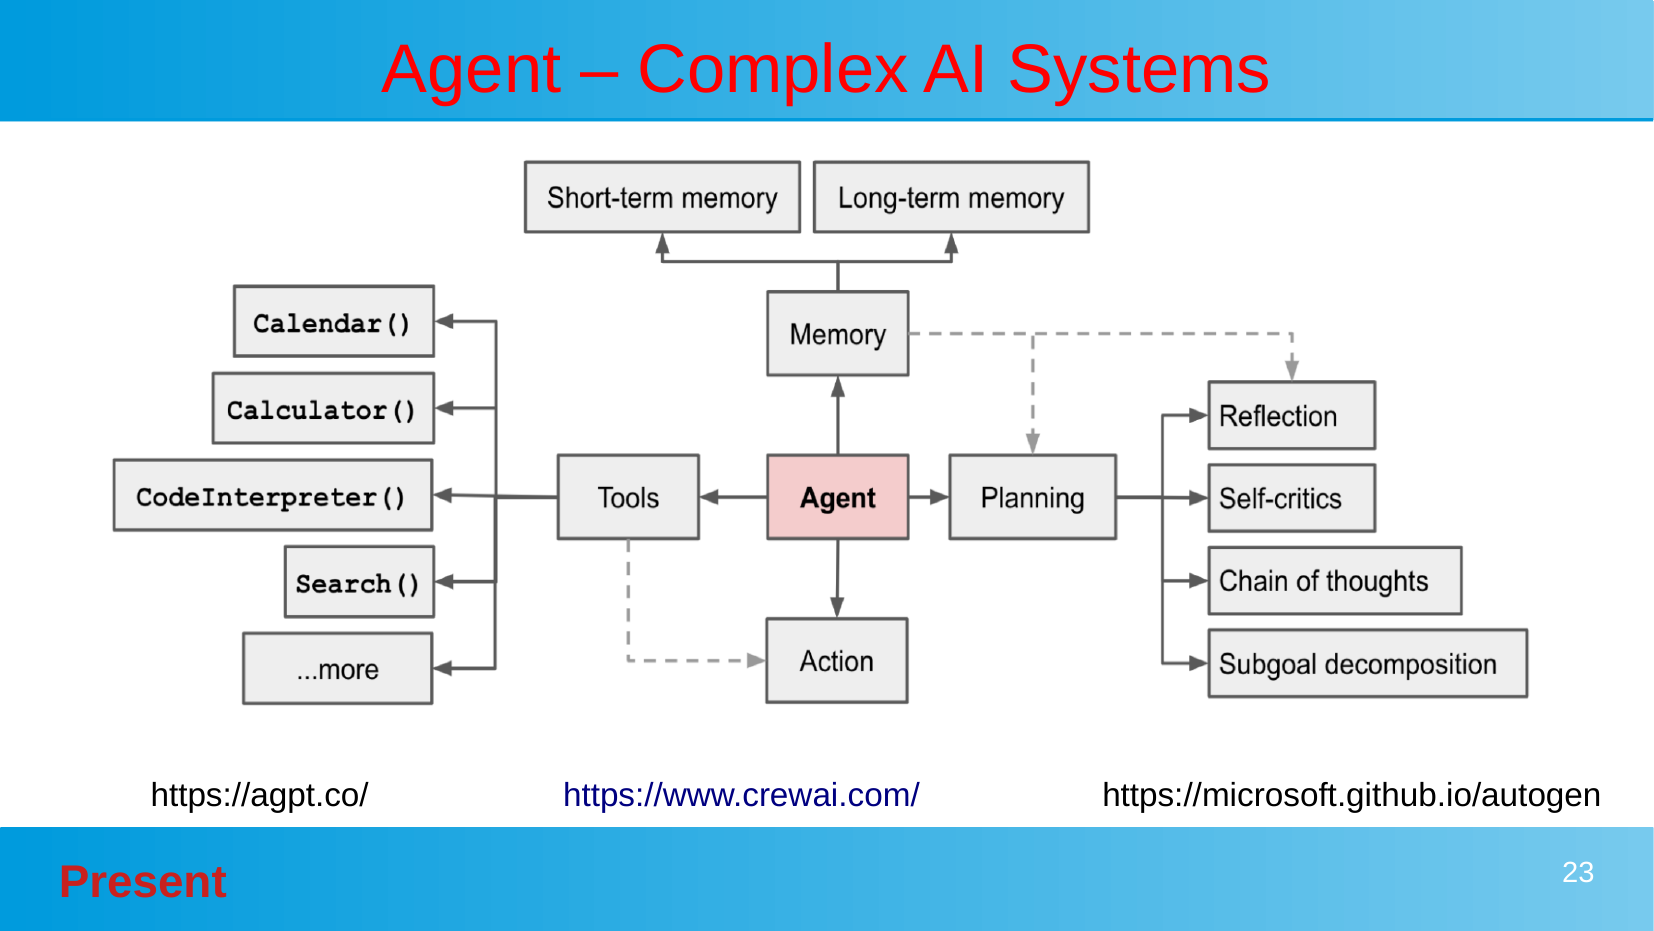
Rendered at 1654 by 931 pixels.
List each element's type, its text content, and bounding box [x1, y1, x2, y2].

text_box https://www.crewai.com/ [548, 769, 938, 826]
title Agent – Complex AI Systems [59, 29, 1595, 108]
picture [108, 132, 1538, 754]
text_box https://agpt.co/ [135, 769, 526, 826]
text_box https://microsoft.github.io/autogen [1087, 769, 1651, 826]
